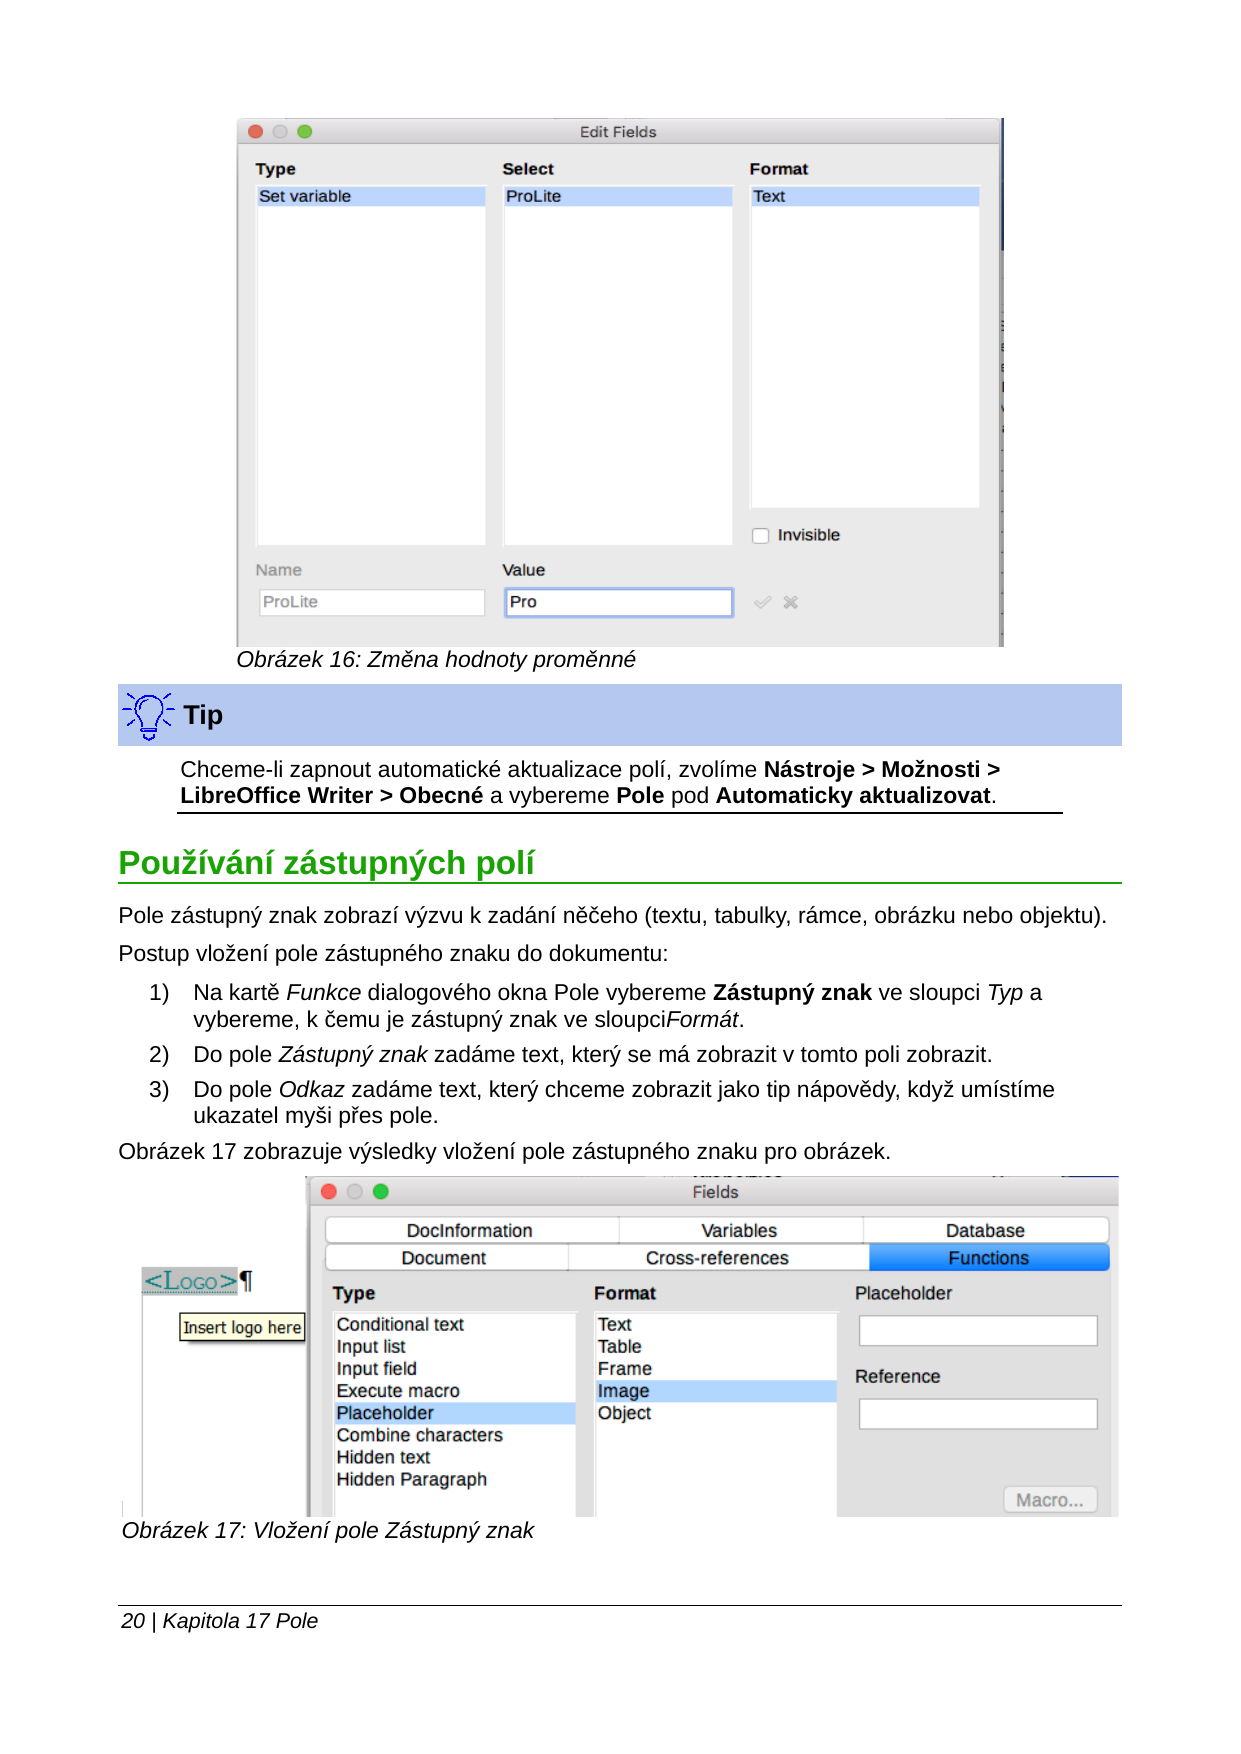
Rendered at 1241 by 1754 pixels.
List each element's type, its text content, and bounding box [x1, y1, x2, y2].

subtitle Používání zástupných polí [118, 843, 1122, 882]
text Chceme-li zapnout automatické aktualizace polí, zvolíme Nástroje > Možnosti > LibreOffice Writer > Obecné a vybereme Pole pod Automaticky aktualizovat. [177, 753, 1063, 812]
list Do pole Zástupný znak zadáme text, který se má zobrazit v tomto poli zobrazit. [169, 1041, 1122, 1067]
picture [236, 118, 1004, 647]
picture [121, 1176, 1119, 1517]
list Na kartě Funkce dialogového okna Pole vybereme Zástupný znak ve sloupci Typ a vybereme, k čemu je zástupný znak ve sloupciFormát. [169, 979, 1122, 1032]
text Obrázek 17: Vložení pole Zástupný znak [121, 1517, 1119, 1543]
text Pole zástupný znak zobrazí výzvu k zadání něčeho (textu, tabulky, rámce, obrázku nebo objektu). [118, 902, 1122, 928]
picture [119, 685, 179, 745]
list Postup vložení pole zástupného znaku do dokumentu: [118, 940, 1122, 967]
subtitle Tip [118, 684, 1122, 746]
text Obrázek 17 zobrazuje výsledky vložení pole zástupného znaku pro obrázek. [118, 1138, 1122, 1164]
list Do pole Odkaz zadáme text, který chceme zobrazit jako tip nápovědy, když umístíme ukazatel myši přes pole. [169, 1076, 1122, 1129]
text Obrázek 16: Změna hodnoty proměnné [236, 647, 1004, 672]
